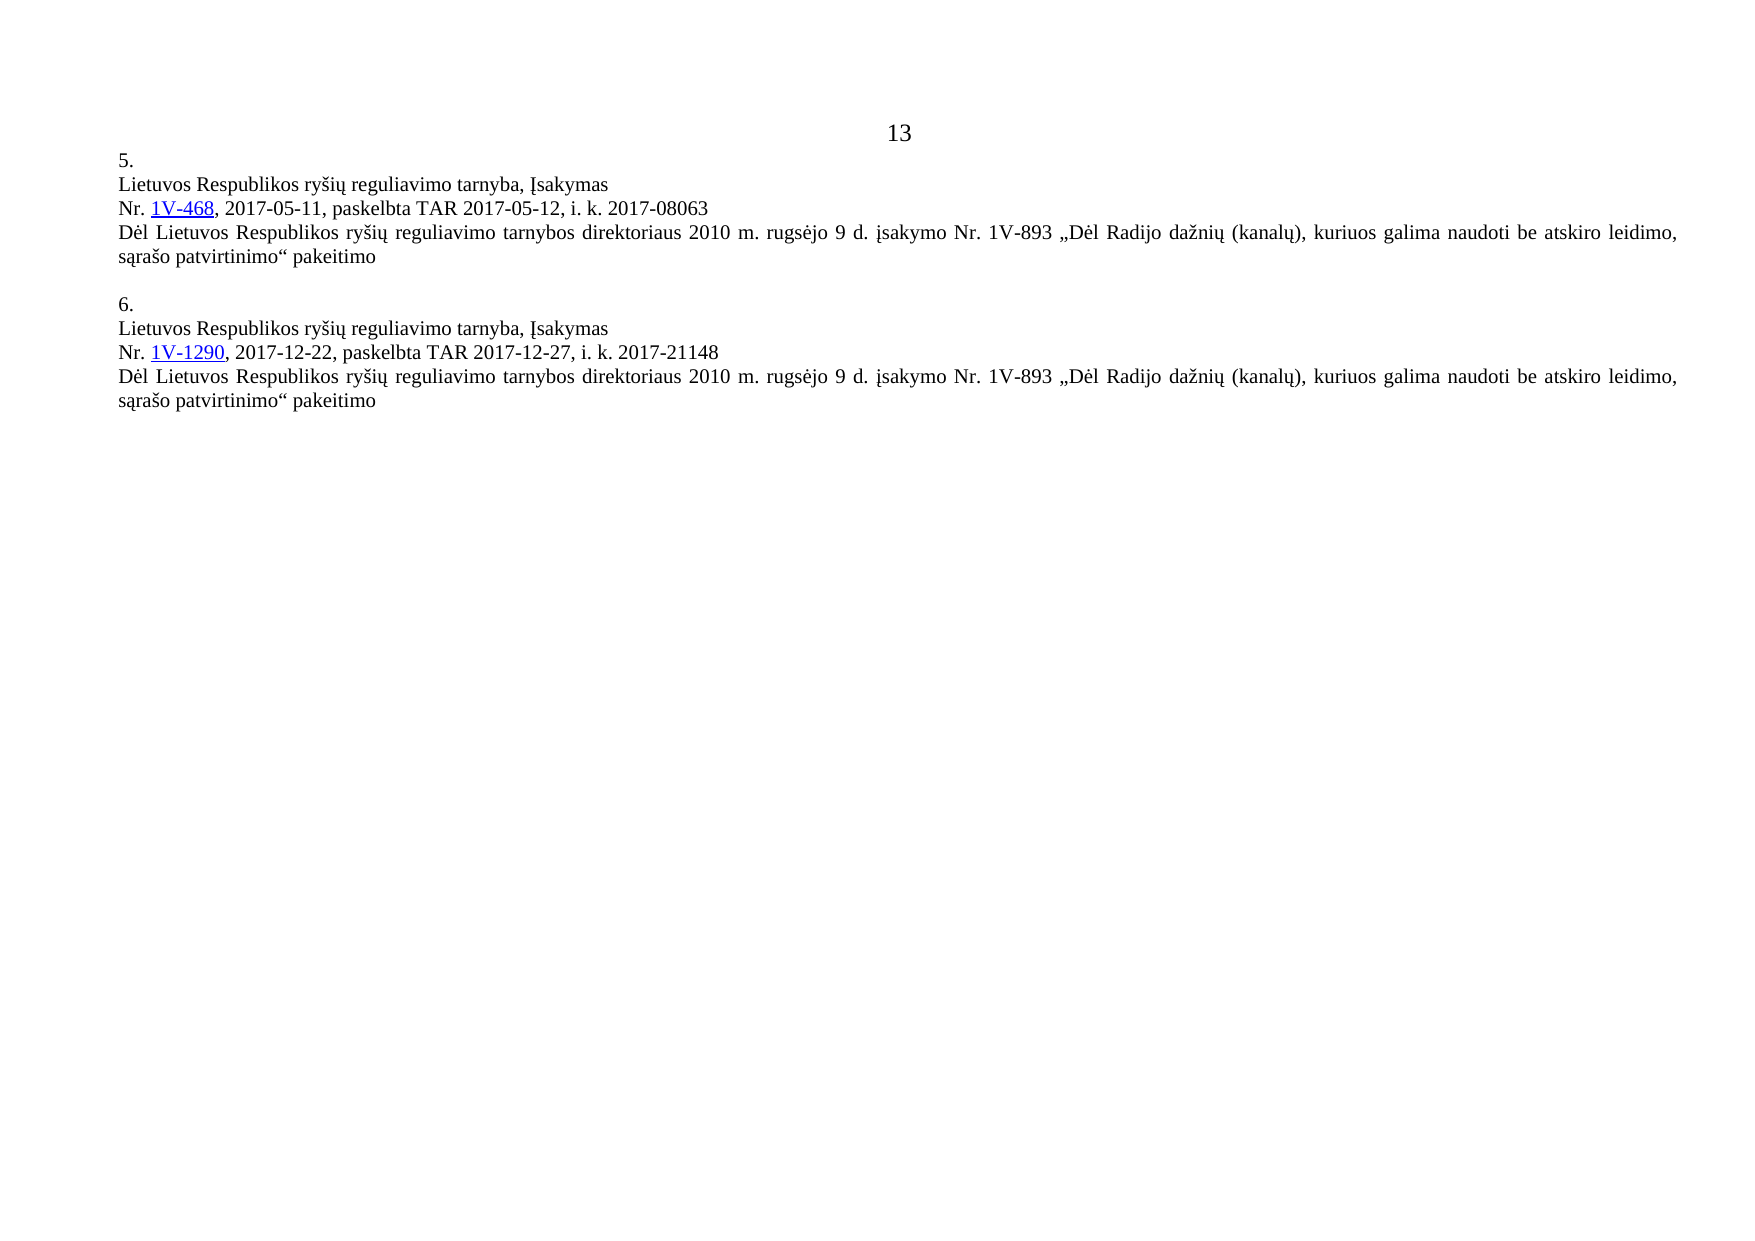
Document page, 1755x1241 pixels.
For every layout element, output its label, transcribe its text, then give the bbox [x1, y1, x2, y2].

text Dėl Lietuvos Respublikos ryšių reguliavimo tarnybos direktoriaus 2010 m. rugsėjo 9 d. įsakymo Nr. 1V-893 „Dėl Radijo dažnių (kanalų), kuriuos galima naudoti be atskiro leidimo, sąrašo patvirtinimo“ pakeitimo [118, 364, 1680, 412]
text Nr. 1V-468, 2017-05-11, paskelbta TAR 2017-05-12, i. k. 2017-08063 [118, 196, 1680, 220]
text Lietuvos Respublikos ryšių reguliavimo tarnyba, Įsakymas [118, 172, 1680, 196]
text Dėl Lietuvos Respublikos ryšių reguliavimo tarnybos direktoriaus 2010 m. rugsėjo 9 d. įsakymo Nr. 1V-893 „Dėl Radijo dažnių (kanalų), kuriuos galima naudoti be atskiro leidimo, sąrašo patvirtinimo“ pakeitimo [118, 220, 1680, 268]
text Nr. 1V-1290, 2017-12-22, paskelbta TAR 2017-12-27, i. k. 2017-21148 [118, 340, 1680, 364]
text 5. [118, 148, 1680, 172]
text 6. [118, 292, 1680, 316]
text Lietuvos Respublikos ryšių reguliavimo tarnyba, Įsakymas [118, 316, 1680, 340]
